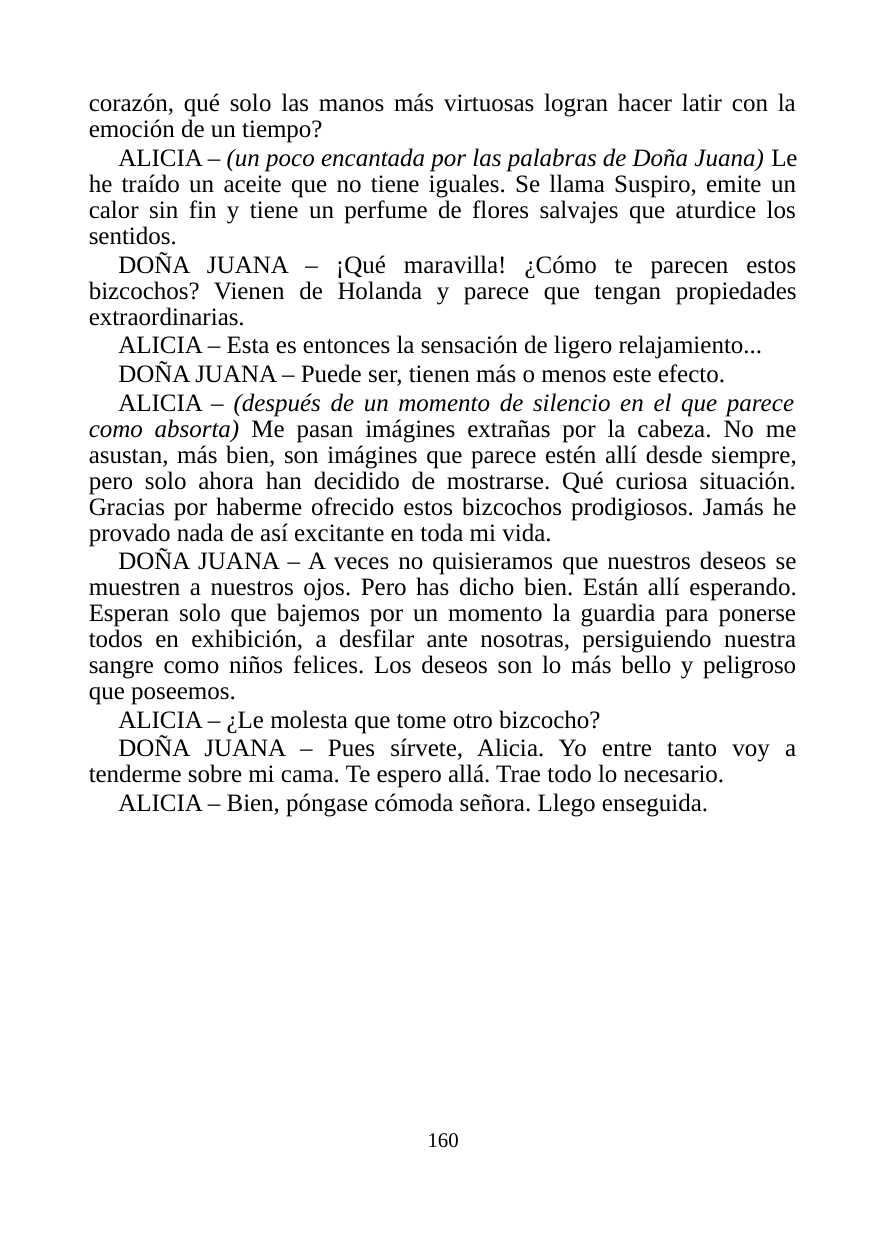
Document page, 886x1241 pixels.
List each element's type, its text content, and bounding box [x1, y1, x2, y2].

text ALICIA – Bien, póngase cómoda señora. Llego enseguida. [88, 788, 797, 817]
text DOÑA JUANA – Puede ser, tienen más o menos este efecto. [88, 359, 797, 388]
text ALICIA – Esta es entonces la sensación de ligero relajamiento... [88, 330, 797, 359]
text ALICIA – (un poco encantada por las palabras de Doña Juana) Le he traído un aceite que no tiene iguales. Se llama Suspiro, emite un calor sin fin y tiene un perfume de flores salvajes que aturdice los sentidos. [88, 143, 797, 250]
text DOÑA JUANA – Pues sírvete, Alicia. Yo entre tanto voy a tenderme sobre mi cama. Te espero allá. Trae todo lo necesario. [88, 733, 797, 788]
text ALICIA – (después de un momento de silencio en el que parece como absorta) Me pasan imágines extrañas por la cabeza. No me asustan, más bien, son imágines que parece estén allí desde siempre, pero solo ahora han decidido de mostrarse. Qué curiosa situación. Gracias por haberme ofrecido estos bizcochos prodigiosos. Jamás he provado nada de así excitante en toda mi vida. [88, 388, 797, 546]
text ALICIA – ¿Le molesta que tome otro bizcocho? [88, 705, 797, 733]
text DOÑA JUANA – ¡Qué maravilla! ¿Cómo te parecen estos bizcochos? Vienen de Holanda y parece que tengan propiedades extraordinarias. [88, 250, 797, 330]
text corazón, qué solo las manos más virtuosas logran hacer latir con la emoción de un tiempo? [88, 88, 797, 143]
text DOÑA JUANA – A veces no quisieramos que nuestros deseos se muestren a nuestros ojos. Pero has dicho bien. Están allí esperando. Esperan solo que bajemos por un momento la guardia para ponerse todos en exhibición, a desfilar ante nosotras, persiguiendo nuestra sangre como niños felices. Los deseos son lo más bello y peligroso que poseemos. [88, 546, 797, 705]
